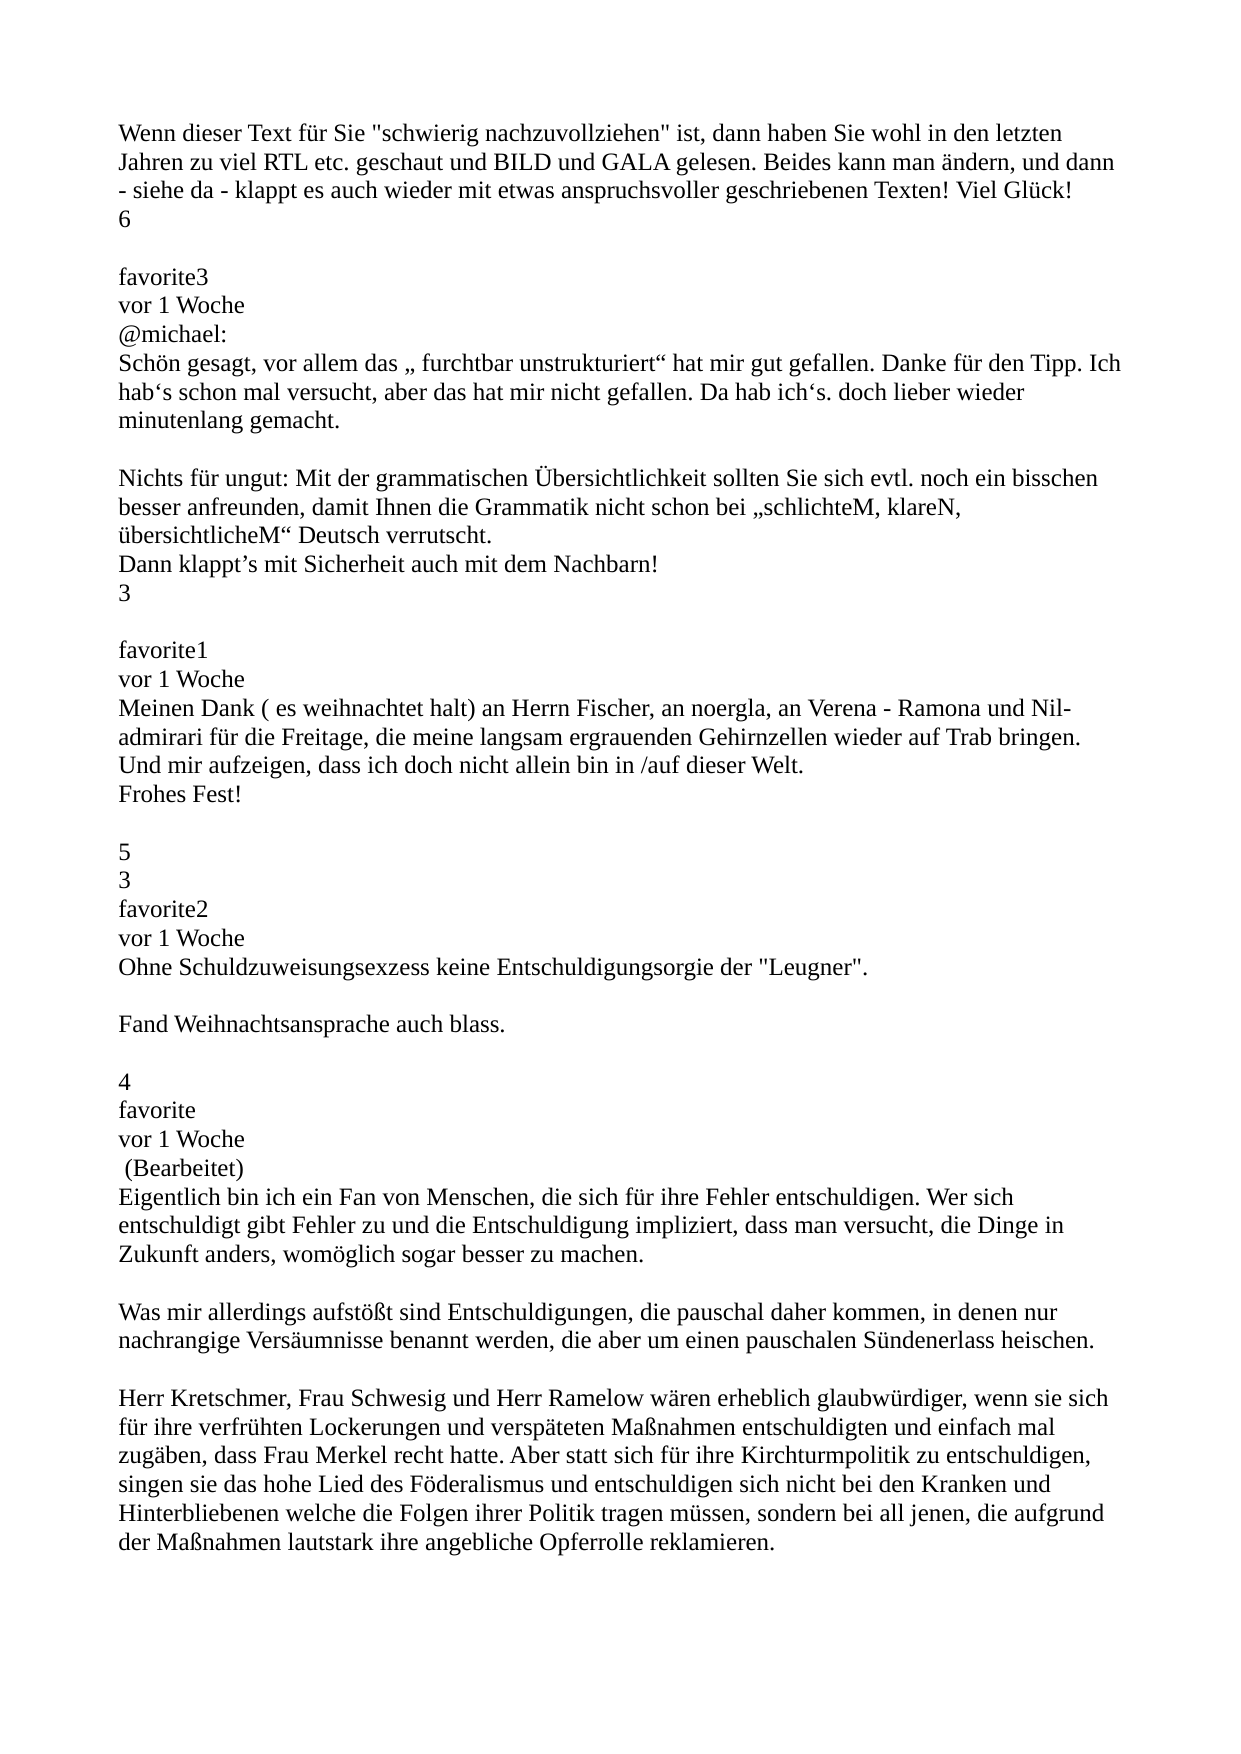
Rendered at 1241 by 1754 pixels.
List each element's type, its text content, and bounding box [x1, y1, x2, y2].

text Schön gesagt, vor allem das „ furchtbar unstrukturiert“ hat mir gut gefallen. Danke für den Tipp. Ich hab‘s schon mal versucht, aber das hat mir nicht gefallen. Da hab ich‘s. doch lieber wieder minutenlang gemacht. [118, 348, 1122, 434]
text Nichts für ungut: Mit der grammatischen Übersichtlichkeit sollten Sie sich evtl. noch ein bisschen besser anfreunden, damit Ihnen die Grammatik nicht schon bei „schlichteM, klareN, übersichtlicheM“ Deutsch verrutscht. [118, 463, 1122, 549]
text (Bearbeitet) [118, 1153, 1122, 1182]
text Eigentlich bin ich ein Fan von Menschen, die sich für ihre Fehler entschuldigen. Wer sich entschuldigt gibt Fehler zu und die Entschuldigung impliziert, dass man versucht, die Dinge in Zukunft anders, womöglich sogar besser zu machen. [118, 1182, 1122, 1268]
text 3 [118, 866, 1122, 894]
text vor 1 Woche [118, 291, 1122, 319]
text vor 1 Woche [118, 664, 1122, 693]
text vor 1 Woche [118, 1124, 1122, 1153]
text vor 1 Woche [118, 923, 1122, 952]
text Fand Weihnachtsansprache auch blass. [118, 1009, 1122, 1038]
text Wenn dieser Text für Sie "schwierig nachzuvollziehen" ist, dann haben Sie wohl in den letzten Jahren zu viel RTL etc. geschaut und BILD und GALA gelesen. Beides kann man ändern, und dann - siehe da - klappt es auch wieder mit etwas anspruchsvoller geschriebenen Texten! Viel Glück! [118, 118, 1122, 204]
text Dann klappt’s mit Sicherheit auch mit dem Nachbarn! [118, 549, 1122, 578]
text 5 [118, 837, 1122, 866]
text Frohes Fest! [118, 779, 1122, 808]
text favorite [118, 1096, 1122, 1124]
text Herr Kretschmer, Frau Schwesig und Herr Ramelow wären erheblich glaubwürdiger, wenn sie sich für ihre verfrühten Lockerungen und verspäteten Maßnahmen entschuldigten und einfach mal zugäben, dass Frau Merkel recht hatte. Aber statt sich für ihre Kirchturmpolitik zu entschuldigen, singen sie das hohe Lied des Föderalismus und entschuldigen sich nicht bei den Kranken und Hinterbliebenen welche die Folgen ihrer Politik tragen müssen, sondern bei all jenen, die aufgrund der Maßnahmen lautstark ihre angebliche Opferrolle reklamieren. [118, 1383, 1122, 1556]
text favorite2 [118, 894, 1122, 923]
text 3 [118, 578, 1122, 607]
text Meinen Dank ( es weihnachtet halt) an Herrn Fischer, an noergla, an Verena - Ramona und Nil-admirari für die Freitage, die meine langsam ergrauenden Gehirnzellen wieder auf Trab bringen. [118, 693, 1122, 751]
text 6 [118, 204, 1122, 233]
text Was mir allerdings aufstößt sind Entschuldigungen, die pauschal daher kommen, in denen nur nachrangige Versäumnisse benannt werden, die aber um einen pauschalen Sündenerlass heischen. [118, 1297, 1122, 1354]
text 4 [118, 1067, 1122, 1096]
text Ohne Schuldzuweisungsexzess keine Entschuldigungsorgie der "Leugner". [118, 952, 1122, 981]
text favorite1 [118, 636, 1122, 664]
text favorite3 [118, 262, 1122, 291]
text @michael: [118, 319, 1122, 348]
text Und mir aufzeigen, dass ich doch nicht allein bin in /auf dieser Welt. [118, 751, 1122, 779]
